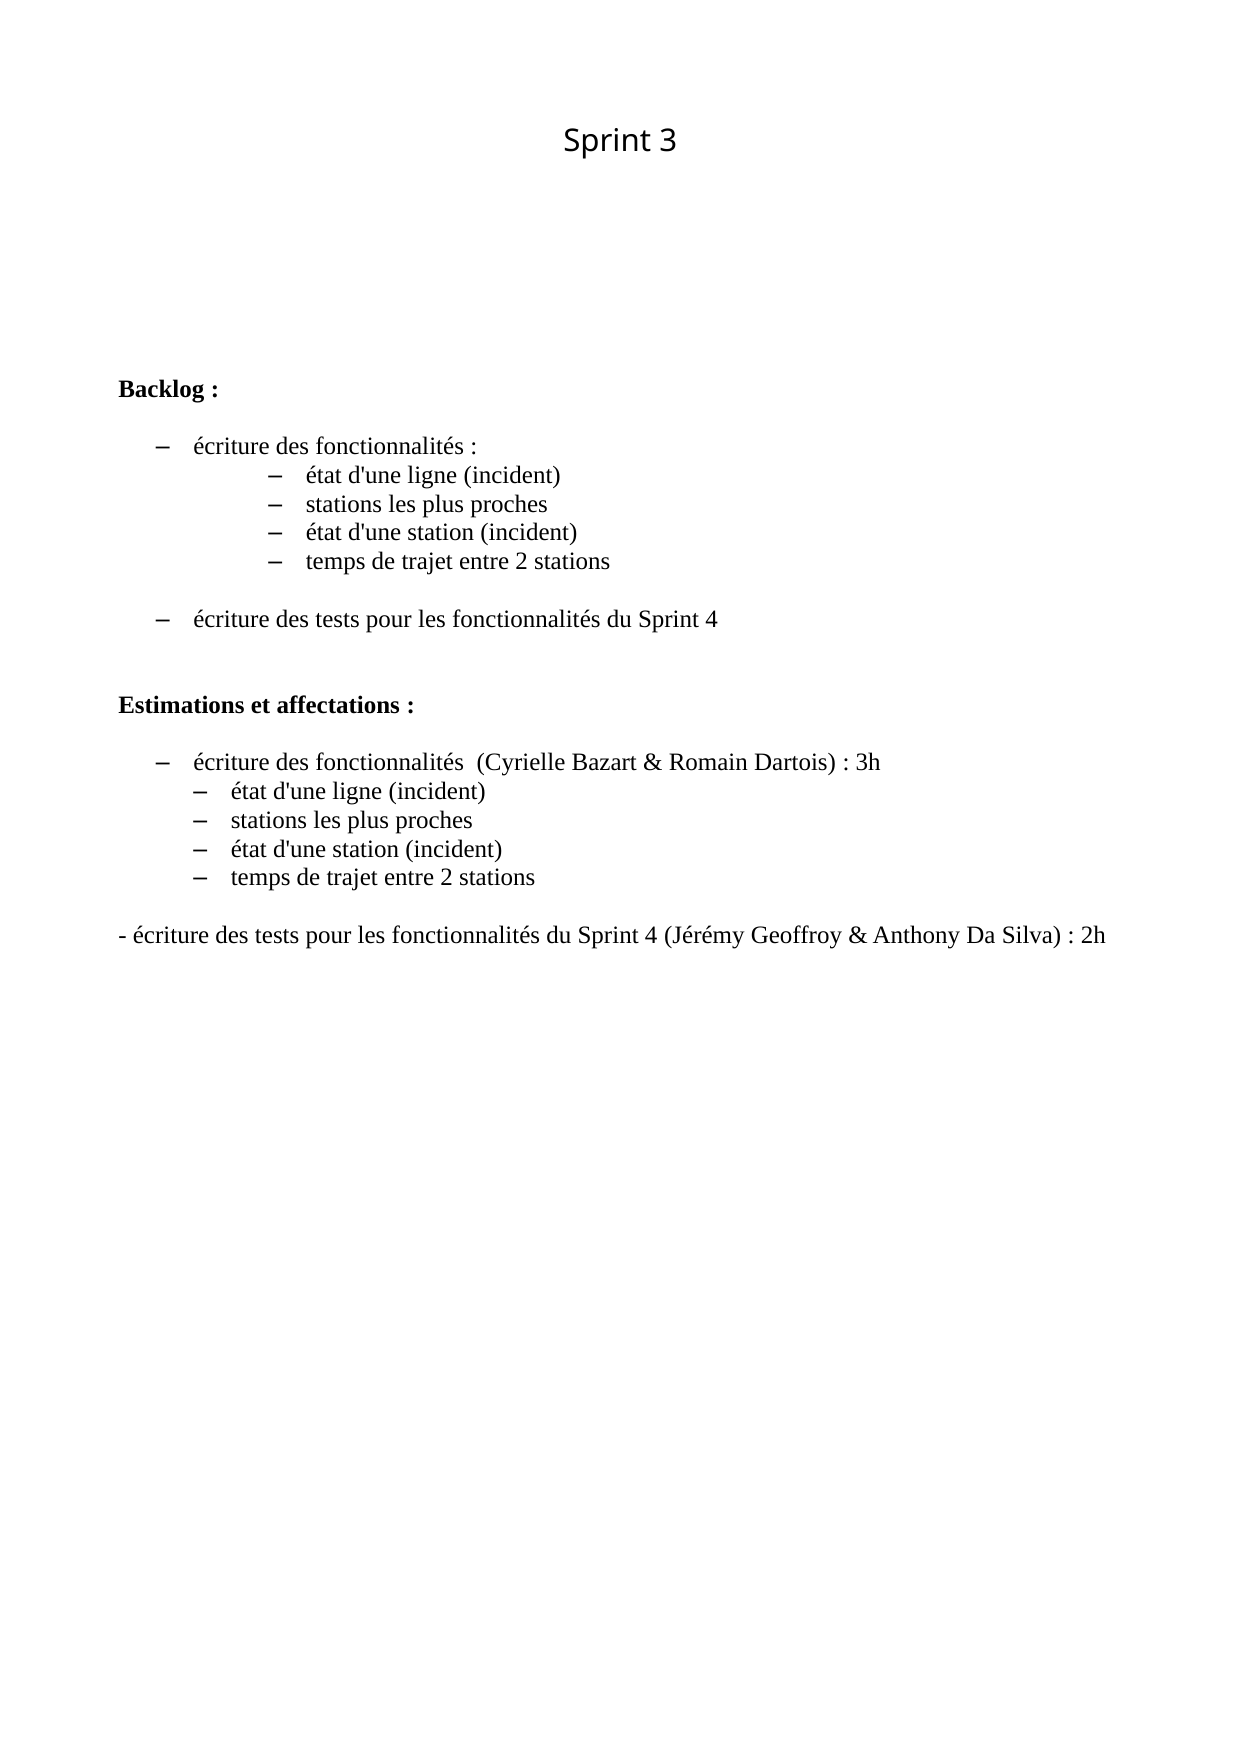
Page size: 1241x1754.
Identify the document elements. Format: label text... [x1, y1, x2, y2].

list temps de trajet entre 2 stations [268, 546, 1122, 575]
list écriture des fonctionnalités : [156, 431, 1122, 460]
text Estimations et affectations : [118, 690, 1122, 719]
list état d'une ligne (incident) [193, 776, 1122, 805]
text Backlog : [118, 374, 1122, 402]
list écriture des tests pour les fonctionnalités du Sprint 4 [156, 604, 1122, 632]
list stations les plus proches [193, 805, 1122, 834]
list état d'une station (incident) [268, 517, 1122, 546]
text - écriture des tests pour les fonctionnalités du Sprint 4 (Jérémy Geoffroy & Anthony Da Silva) : 2h [118, 920, 1122, 949]
list stations les plus proches [268, 489, 1122, 517]
list temps de trajet entre 2 stations [193, 862, 1122, 891]
list état d'une ligne (incident) [268, 460, 1122, 489]
list écriture des fonctionnalités (Cyrielle Bazart & Romain Dartois) : 3h [156, 747, 1122, 776]
text Sprint 3 [118, 118, 1122, 161]
list état d'une station (incident) [193, 834, 1122, 862]
